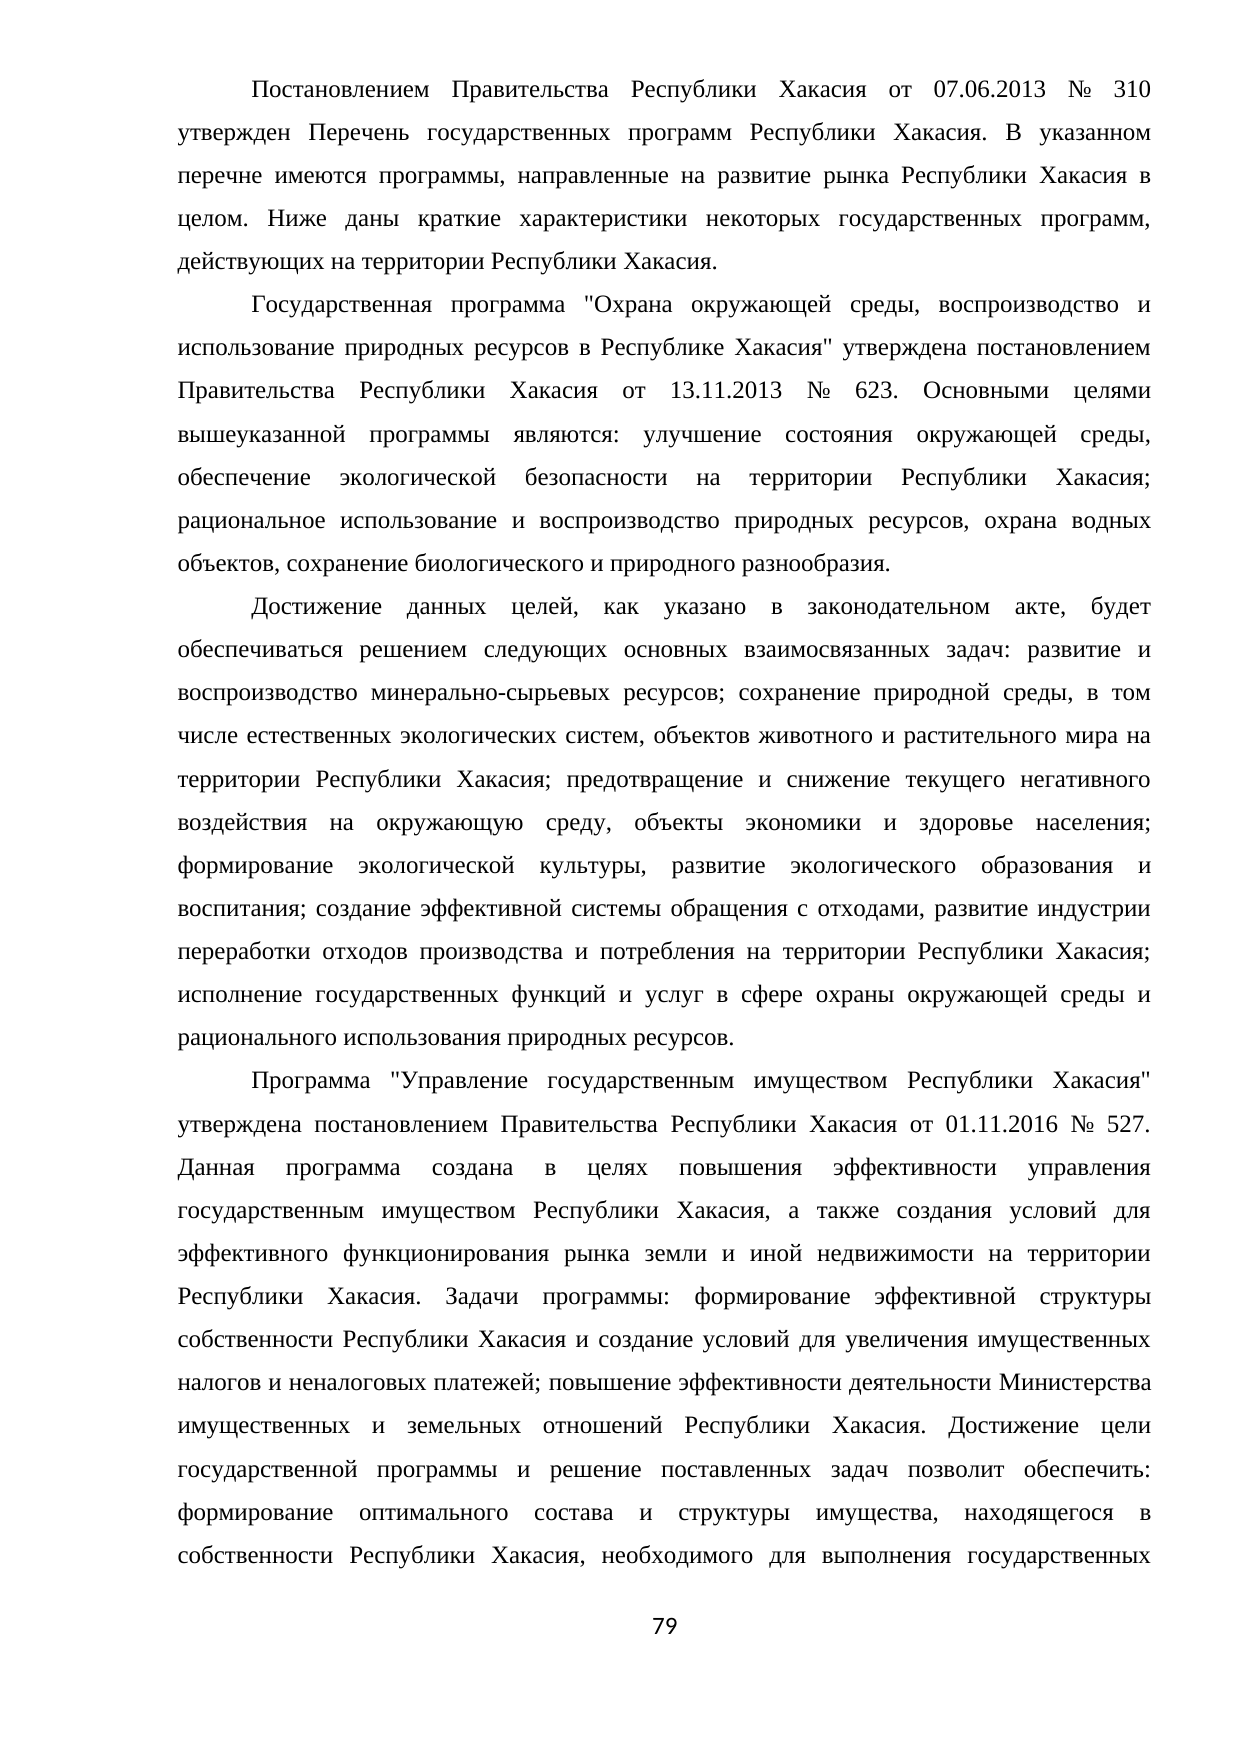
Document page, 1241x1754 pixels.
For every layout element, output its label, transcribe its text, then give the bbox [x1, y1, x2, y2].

text Постановлением Правительства Республики Хакасия от 07.06.2013 № 310 утвержден Перечень государственных программ Республики Хакасия. В указанном перечне имеются программы, направленные на развитие рынка Республики Хакасия в целом. Ниже даны краткие характеристики некоторых государственных программ, действующих на территории Республики Хакасия. [177, 74, 1152, 275]
text Государственная программа "Охрана окружающей среды, воспроизводство и использование природных ресурсов в Республике Хакасия" утверждена постановлением Правительства Республики Хакасия от 13.11.2013 № 623. Основными целями вышеуказанной программы являются: улучшение состояния окружающей среды, обеспечение экологической безопасности на территории Республики Хакасия; рациональное использование и воспроизводство природных ресурсов, охрана водных объектов, сохранение биологического и природного разнообразия. [177, 289, 1152, 577]
text Программа "Управление государственным имуществом Республики Хакасия" утверждена постановлением Правительства Республики Хакасия от 01.11.2016 № 527. Данная программа создана в целях повышения эффективности управления государственным имуществом Республики Хакасия, а также создания условий для эффективного функционирования рынка земли и иной недвижимости на территории Республики Хакасия. Задачи программы: формирование эффективной структуры собственности Республики Хакасия и создание условий для увеличения имущественных налогов и неналоговых платежей; повышение эффективности деятельности Министерства имущественных и земельных отношений Республики Хакасия. Достижение цели государственной программы и решение поставленных задач позволит обеспечить: формирование оптимального состава и структуры имущества, находящегося в собственности Республики Хакасия, необходимого для выполнения государственных [177, 1066, 1152, 1569]
text Достижение данных целей, как указано в законодательном акте, будет обеспечиваться решением следующих основных взаимосвязанных задач: развитие и воспроизводство минерально-сырьевых ресурсов; сохранение природной среды, в том числе естественных экологических систем, объектов животного и растительного мира на территории Республики Хакасия; предотвращение и снижение текущего негативного воздействия на окружающую среду, объекты экономики и здоровье населения; формирование экологической культуры, развитие экологического образования и воспитания; создание эффективной системы обращения с отходами, развитие индустрии переработки отходов производства и потребления на территории Республики Хакасия; исполнение государственных функций и услуг в сфере охраны окружающей среды и рационального использования природных ресурсов. [177, 591, 1152, 1051]
